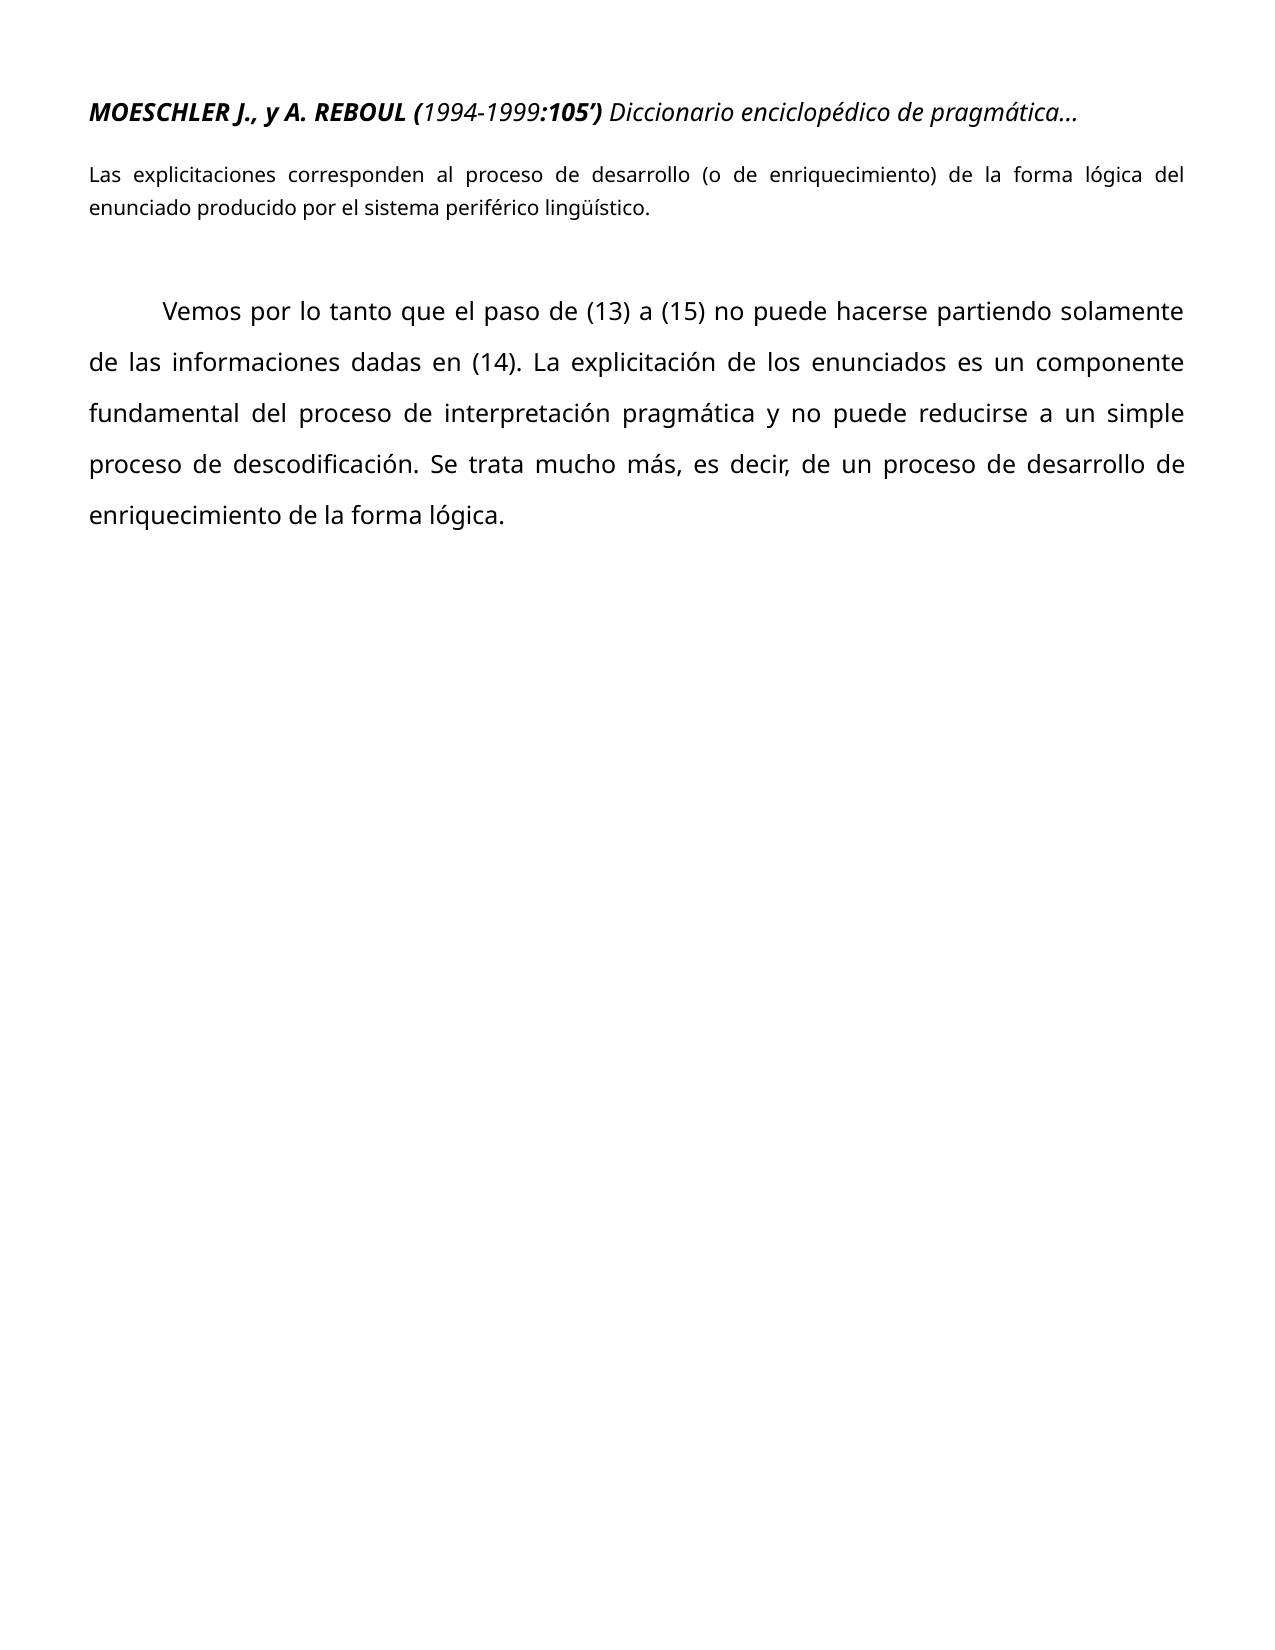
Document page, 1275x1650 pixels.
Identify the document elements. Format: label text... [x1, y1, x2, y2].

text MOESCHLER J., y A. REBOUL (1994-1999:105’) Diccionario enciclopédico de pragmática... [88, 94, 1186, 128]
text Vemos por lo tanto que el paso de (13) a (15) no puede hacerse partiendo solamente de las informaciones dadas en (14). La explicitación de los enunciados es un componente fundamental del proceso de interpretación pragmática y no puede reducirse a un simple proceso de descodificación. Se trata mucho más, es decir, de un proceso de desarrollo de enriquecimiento de la forma lógica. [88, 294, 1186, 532]
text Las explicitaciones corresponden al proceso de desarrollo (o de enriquecimiento) de la forma lógica del enunciado producido por el sistema periférico lingüístico. [88, 160, 1186, 221]
